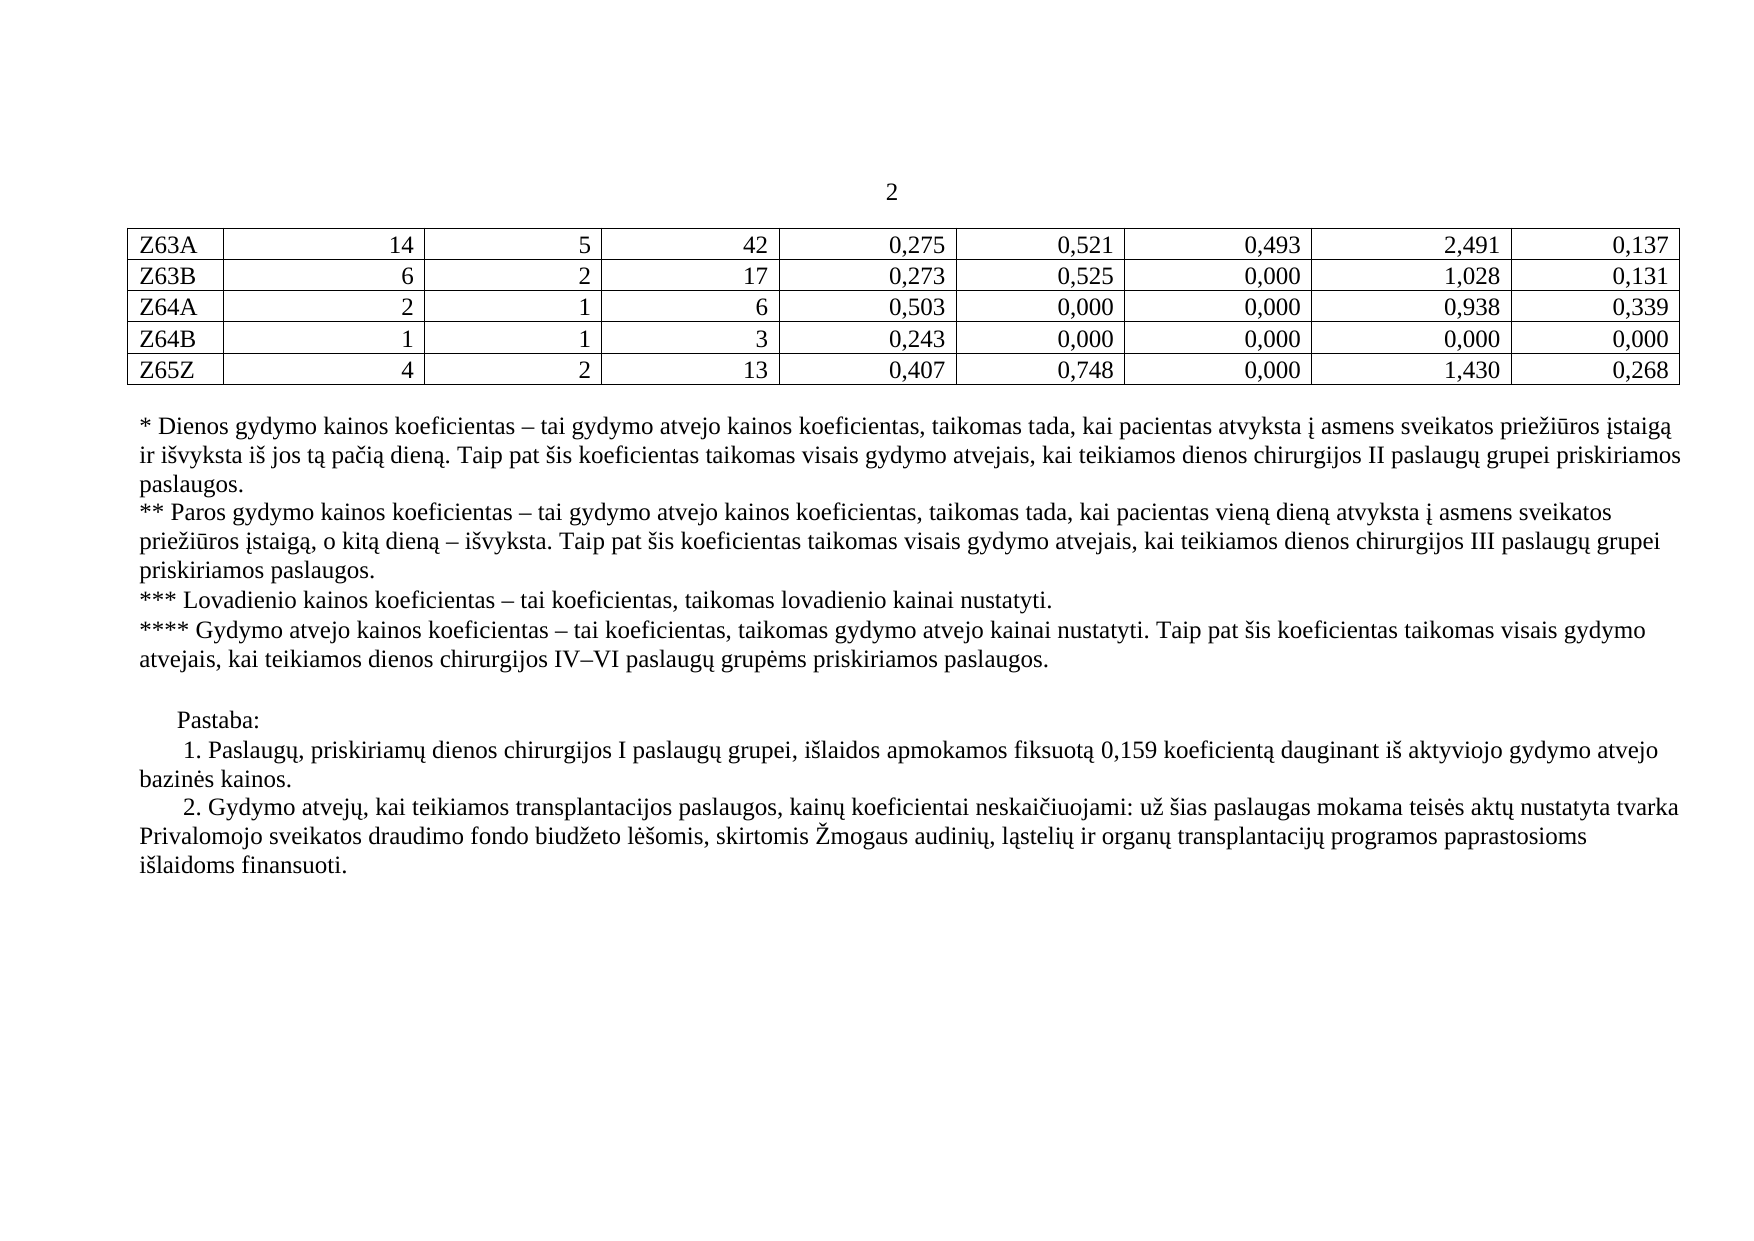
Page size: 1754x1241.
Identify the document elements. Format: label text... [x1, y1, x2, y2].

table_cell 0,000 [1125, 322, 1311, 352]
table_cell ** Paros gydymo kainos koeficientas – tai gydymo atvejo kainos koeficientas, taikomas tada, kai pacientas vieną dieną atvyksta į asmens sveikatos priežiūros įstaigą, o kitą dieną – išvyksta. Taip pat šis koeficientas taikomas visais gydymo atvejais, kai teikiamos dienos chirurgijos III paslaugų grupei priskiriamos paslaugos. [128, 498, 1694, 584]
table_cell 0,243 [780, 322, 956, 352]
table_cell 0,938 [1312, 291, 1511, 321]
table_cell Pastaba: [128, 704, 1694, 735]
table_cell 1. Paslaugų, priskiriamų dienos chirurgijos I paslaugų grupei, išlaidos apmokamos fiksuotą 0,159 koeficientą dauginant iš aktyviojo gydymo atvejo bazinės kainos. [128, 735, 1694, 792]
table_cell 6 [602, 291, 779, 321]
table_cell 0,493 [1125, 229, 1311, 259]
table_cell 6 [224, 260, 424, 290]
table_cell 17 [602, 260, 779, 290]
table_cell 13 [602, 354, 779, 384]
table_cell 0,000 [1125, 291, 1311, 321]
table_cell 4 [224, 354, 424, 384]
table_cell **** Gydymo atvejo kainos koeficientas – tai koeficientas, taikomas gydymo atvejo kainai nustatyti. Taip pat šis koeficientas taikomas visais gydymo atvejais, kai teikiamos dienos chirurgijos IV–VI paslaugų grupėms priskiriamos paslaugos. [128, 615, 1694, 672]
table_cell 0,137 [1512, 229, 1679, 259]
table_cell 0,131 [1512, 260, 1679, 290]
table_cell 0,000 [1312, 322, 1511, 352]
table_cell 2,491 [1312, 229, 1511, 259]
table_cell 0,748 [957, 354, 1124, 384]
table_cell 14 [224, 229, 424, 259]
table_cell 1 [425, 291, 601, 321]
table_cell Z64A [128, 291, 223, 321]
table_cell Z65Z [128, 354, 223, 384]
table_cell 2. Gydymo atvejų, kai teikiamos transplantacijos paslaugos, kainų koeficientai neskaičiuojami: už šias paslaugas mokama teisės aktų nustatyta tvarka Privalomojo sveikatos draudimo fondo biudžeto lėšomis, skirtomis Žmogaus audinių, ląstelių ir organų transplantacijų programos paprastosioms išlaidoms finansuoti. [128, 793, 1694, 879]
table_cell 1 [425, 322, 601, 352]
table_cell 0,000 [957, 291, 1124, 321]
table_cell Z63A [128, 229, 223, 259]
table_cell Z63B [128, 260, 223, 290]
table_cell 0,525 [957, 260, 1124, 290]
table_cell 0,339 [1512, 291, 1679, 321]
table_cell 1,430 [1312, 354, 1511, 384]
table_cell 5 [425, 229, 601, 259]
table_cell 0,503 [780, 291, 956, 321]
table_cell 2 [425, 354, 601, 384]
table_cell Z64B [128, 322, 223, 352]
table_cell 0,273 [780, 260, 956, 290]
table_header * Dienos gydymo kainos koeficientas – tai gydymo atvejo kainos koeficientas, taikomas tada, kai pacientas atvyksta į asmens sveikatos priežiūros įstaigą ir išvyksta iš jos tą pačią dieną. Taip pat šis koeficientas taikomas visais gydymo atvejais, kai teikiamos dienos chirurgijos II paslaugų grupei priskiriamos paslaugos. [128, 411, 1694, 497]
table_cell 0,407 [780, 354, 956, 384]
table_cell 1 [224, 322, 424, 352]
table_cell 0,000 [1125, 354, 1311, 384]
table_cell [128, 673, 649, 704]
table_cell 0,268 [1512, 354, 1679, 384]
table_cell 3 [602, 322, 779, 352]
table_cell 2 [425, 260, 601, 290]
table_cell 0,000 [1512, 322, 1679, 352]
table_cell 1,028 [1312, 260, 1511, 290]
table_cell 2 [224, 291, 424, 321]
table_cell 0,000 [1125, 260, 1311, 290]
table_cell [649, 673, 1694, 704]
table_cell 0,521 [957, 229, 1124, 259]
table_cell 42 [602, 229, 779, 259]
table_cell 0,275 [780, 229, 956, 259]
table_cell *** Lovadienio kainos koeficientas – tai koeficientas, taikomas lovadienio kainai nustatyti. [128, 584, 1694, 615]
table_cell 0,000 [957, 322, 1124, 352]
